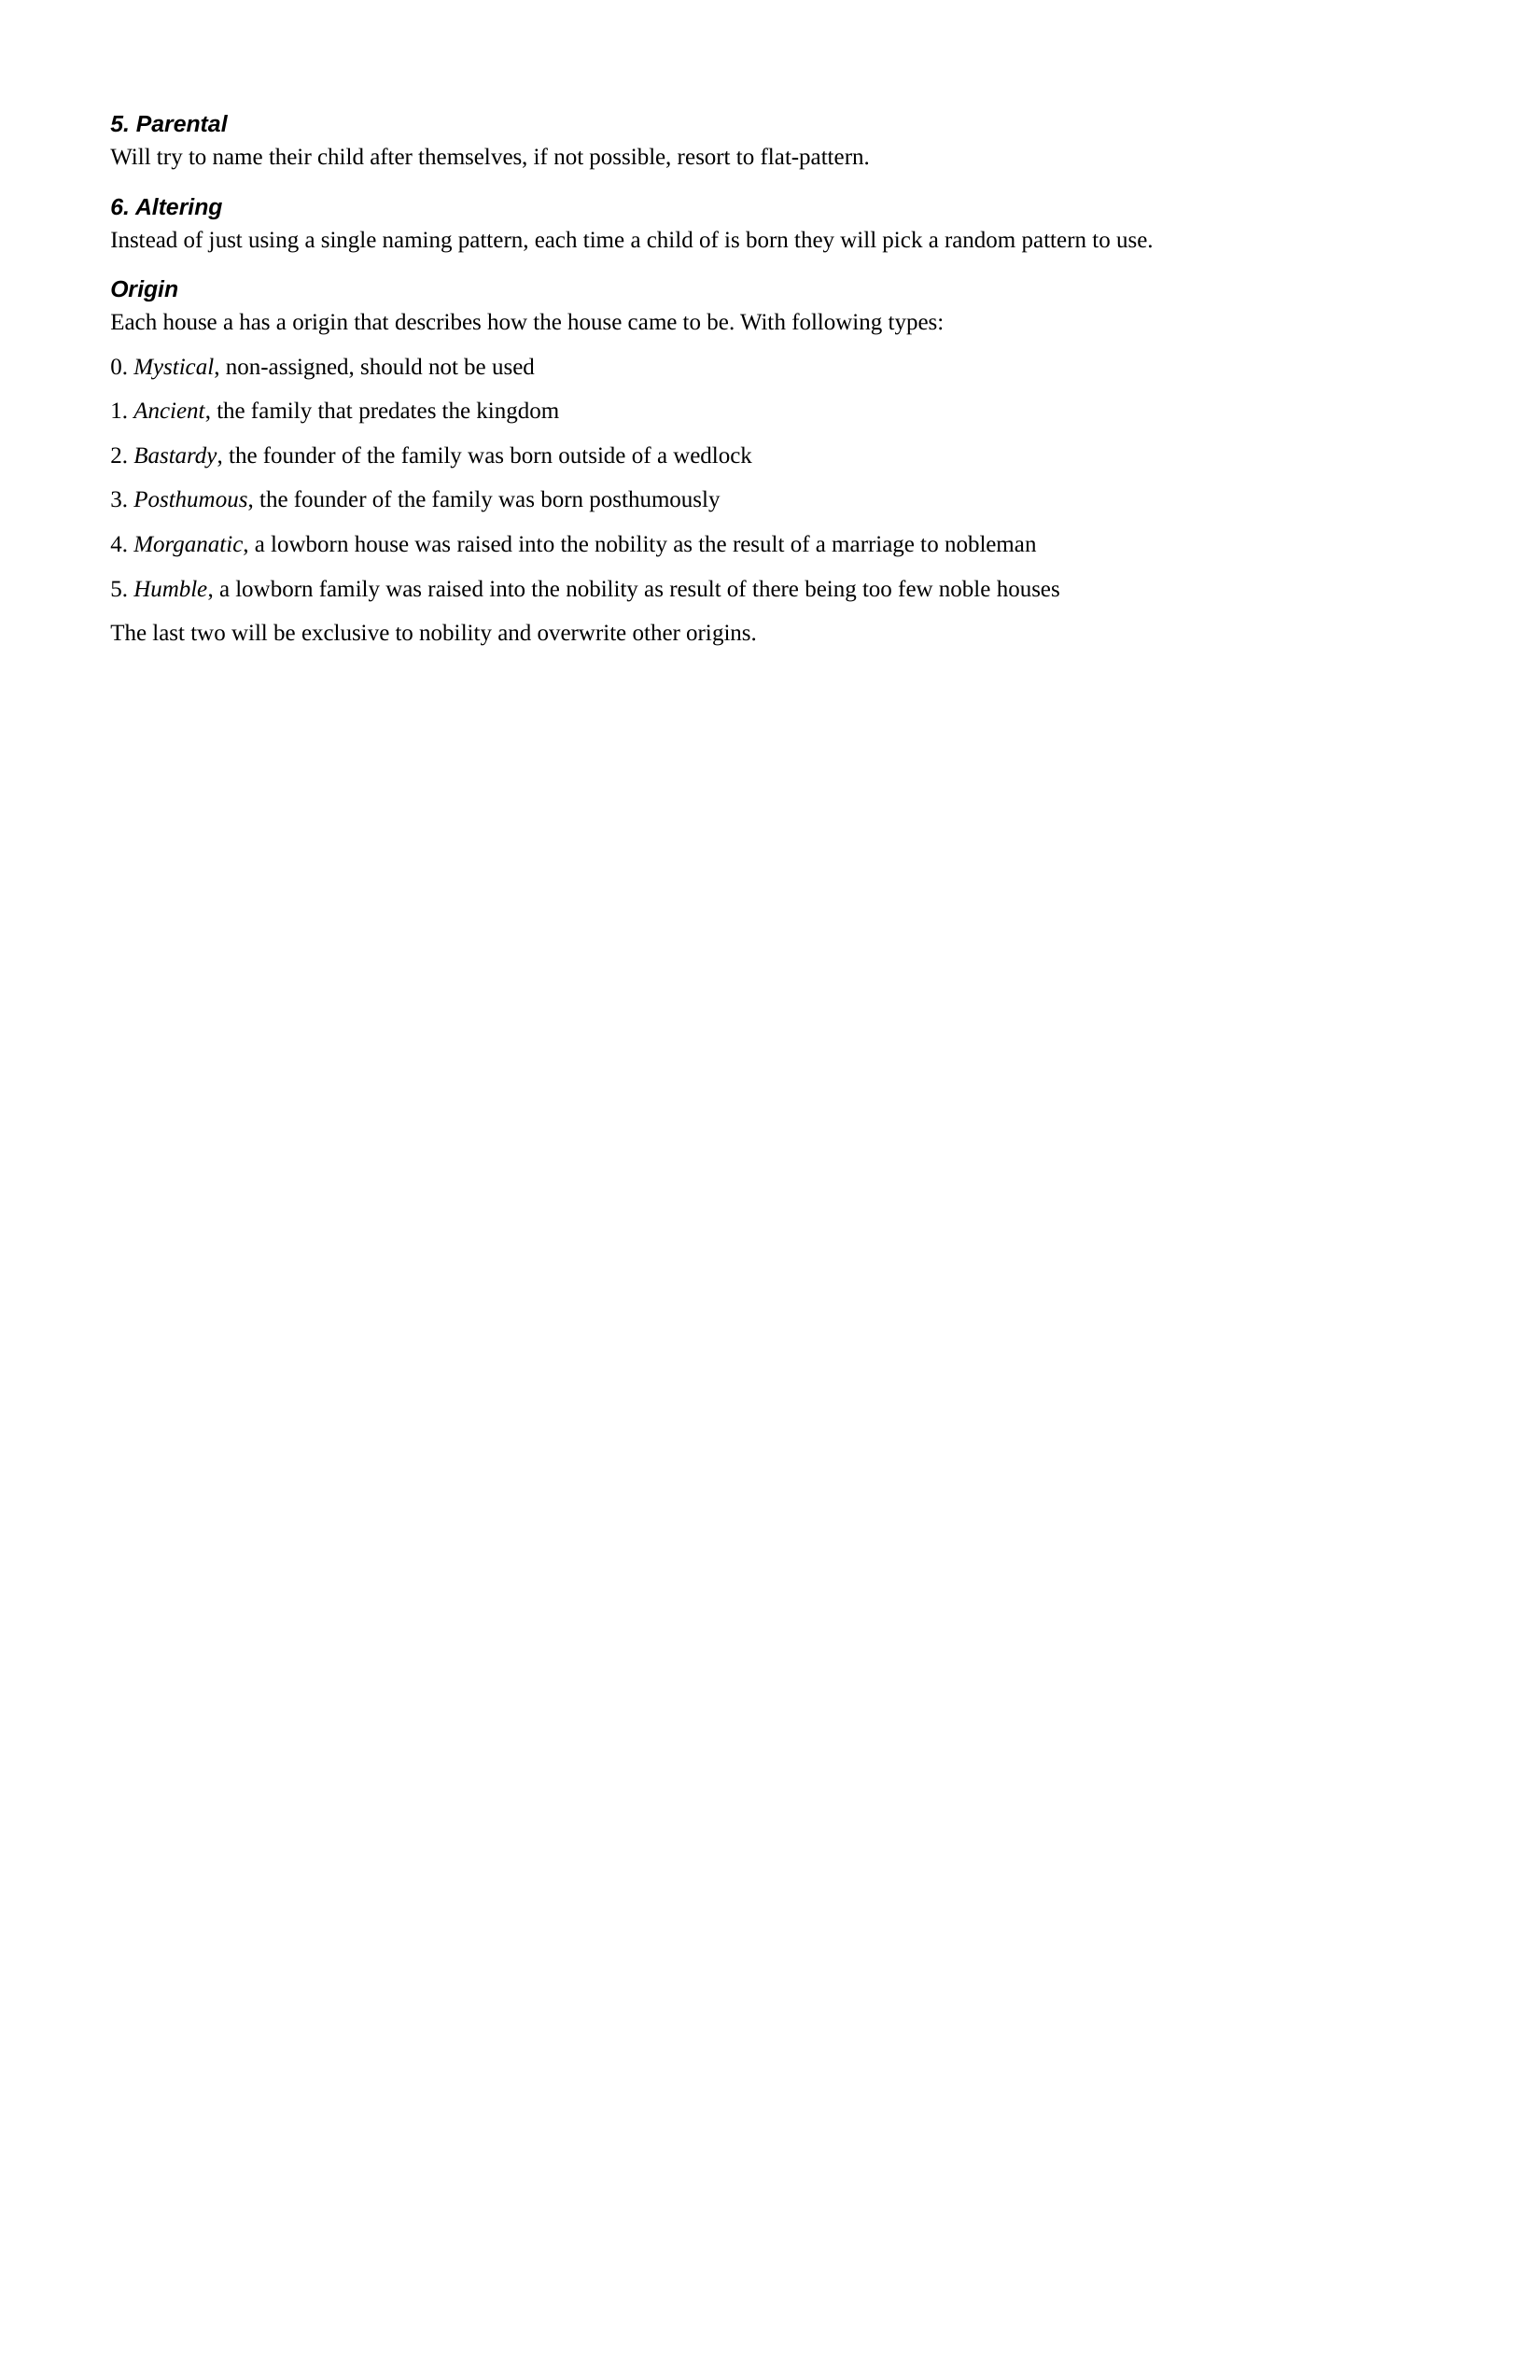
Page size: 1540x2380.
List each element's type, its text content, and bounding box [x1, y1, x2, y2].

subtitle 5. Parental [110, 110, 1430, 137]
text 1. Ancient, the family that predates the kingdom [110, 397, 1430, 424]
text 4. Morganatic, a lowborn house was raised into the nobility as the result of a marriage to nobleman [110, 530, 1430, 557]
text Instead of just using a single naming pattern, each time a child of is born they will pick a random pattern to use. [110, 226, 1430, 252]
text 3. Posthumous, the founder of the family was born posthumously [110, 486, 1430, 512]
subtitle 6. Altering [110, 193, 1430, 219]
text 0. Mystical, non-assigned, should not be used [110, 353, 1430, 380]
subtitle Origin [110, 275, 1430, 302]
text Will try to name their child after themselves, if not possible, resort to flat-pattern. [110, 143, 1430, 170]
text 2. Bastardy, the founder of the family was born outside of a wedlock [110, 441, 1430, 469]
text The last two will be exclusive to nobility and overwrite other origins. [110, 619, 1430, 646]
text Each house a has a origin that describes how the house came to be. With following types: [110, 308, 1430, 335]
text 5. Humble, a lowborn family was raised into the nobility as result of there being too few noble houses [110, 575, 1430, 601]
